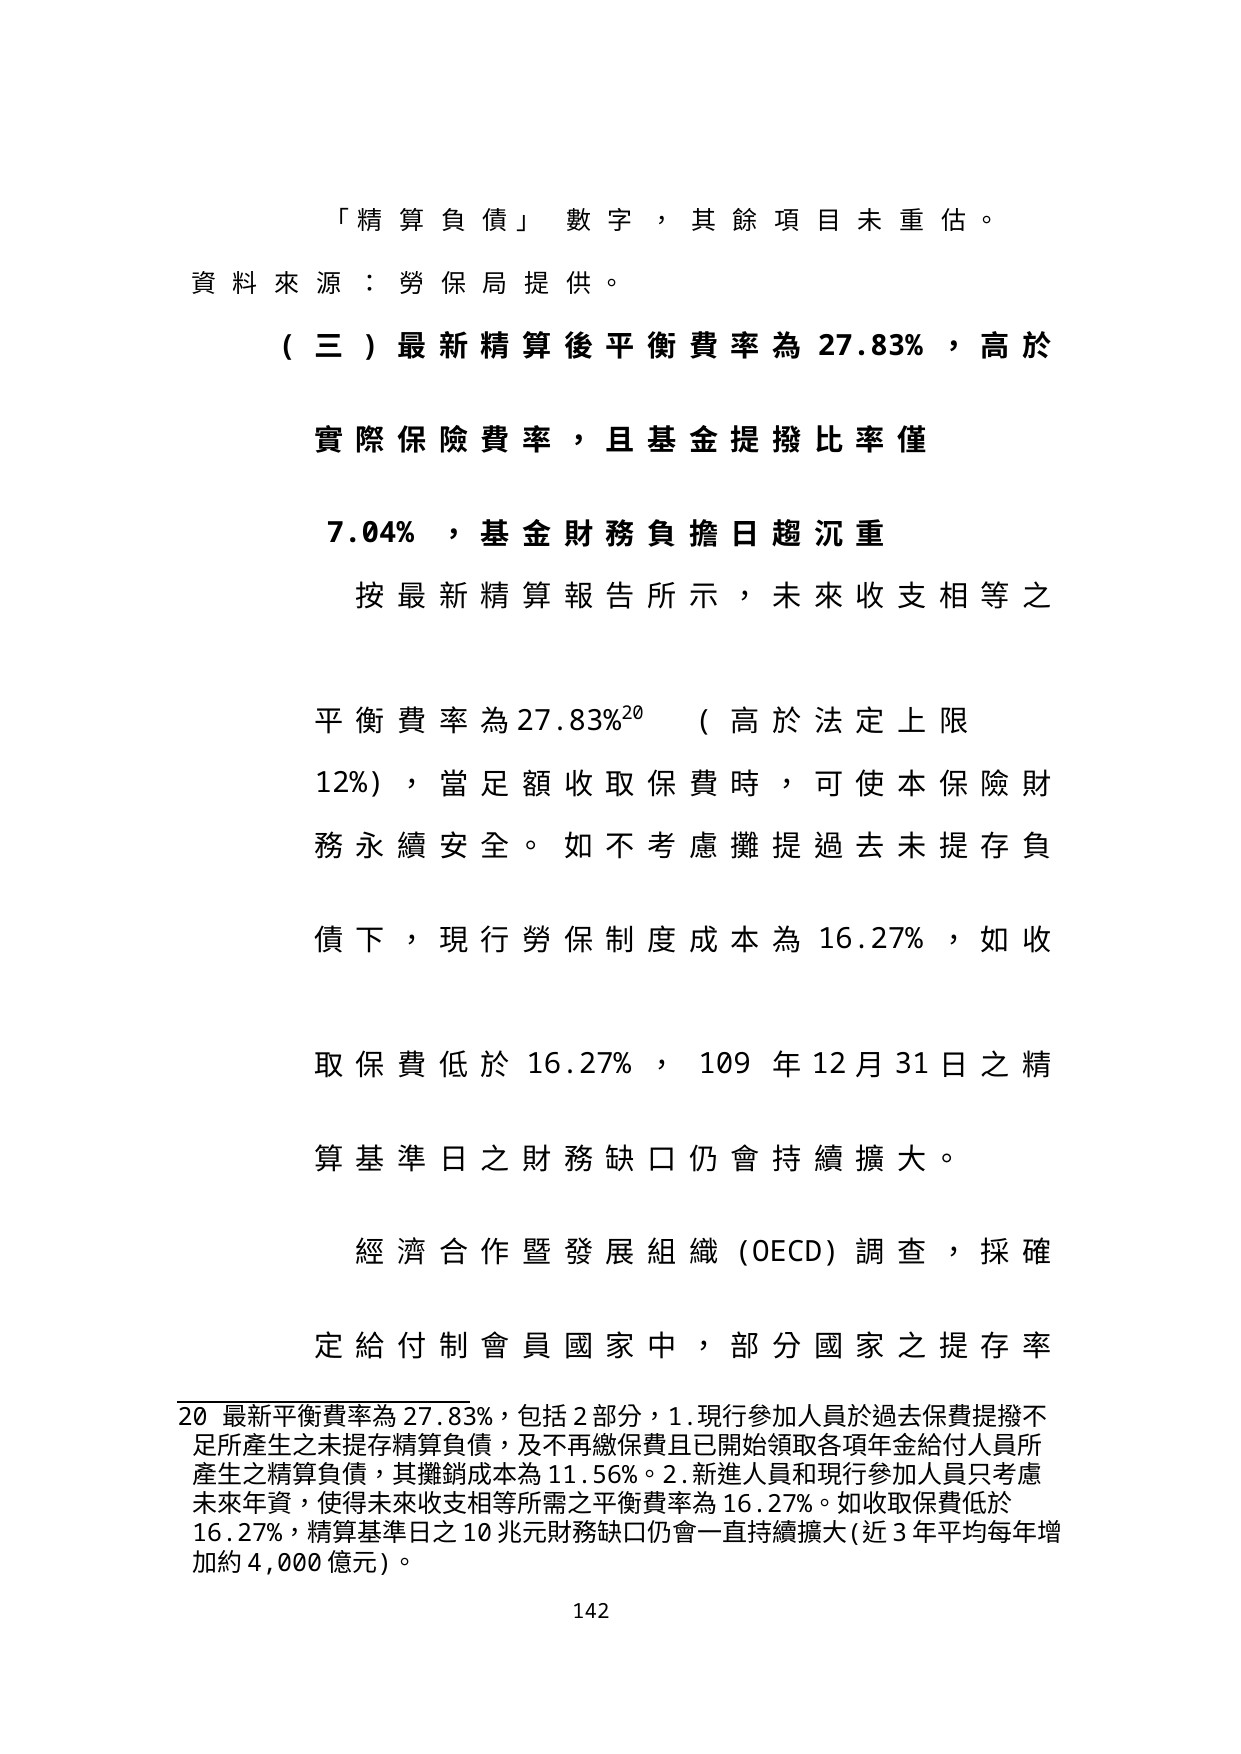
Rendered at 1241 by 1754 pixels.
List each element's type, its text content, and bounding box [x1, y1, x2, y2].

text 按最新精算報告所示，未來收支相等之平衡費率為27.83%(高於法定上限12%)，當足額收取保費時，可使本保險財務永續安全。如不考慮攤提過去未提存負債下，現行勞保制度成本為16.27%，如收取保費低於16.27%，109年12月31日之精算基準日之財務缺口仍會持續擴大。 [271, 552, 1058, 1177]
text 「精算負債」數字，其餘項目未重估。 [183, 177, 1058, 240]
text 資料來源：勞保局提供。 [183, 240, 1058, 302]
text 最新平衡費率為27.83%，包括2部分，1.現行參加人員於過去保費提撥不足所產生之未提存精算負債，及不再繳保費且已開始領取各項年金給付人員所產生之精算負債，其攤銷成本為11.56%。2.新進人員和現行參加人員只考慮未來年資，使得未來收支相等所需之平衡費率為16.27%。如收取保費低於16.27%，精算基準日之10兆元財務缺口仍會一直持續擴大(近3年平均每年增加約4,000億元)。 [177, 1402, 1063, 1577]
text (三)最新精算後平衡費率為27.83%，高於實際保險費率，且基金提撥比率僅7.04%，基金財務負擔日趨沉重 [242, 302, 1058, 552]
text 經濟合作暨發展組織(OECD)調查，採確定給付制會員國家中，部分國家之提存率 [271, 1177, 1058, 1365]
